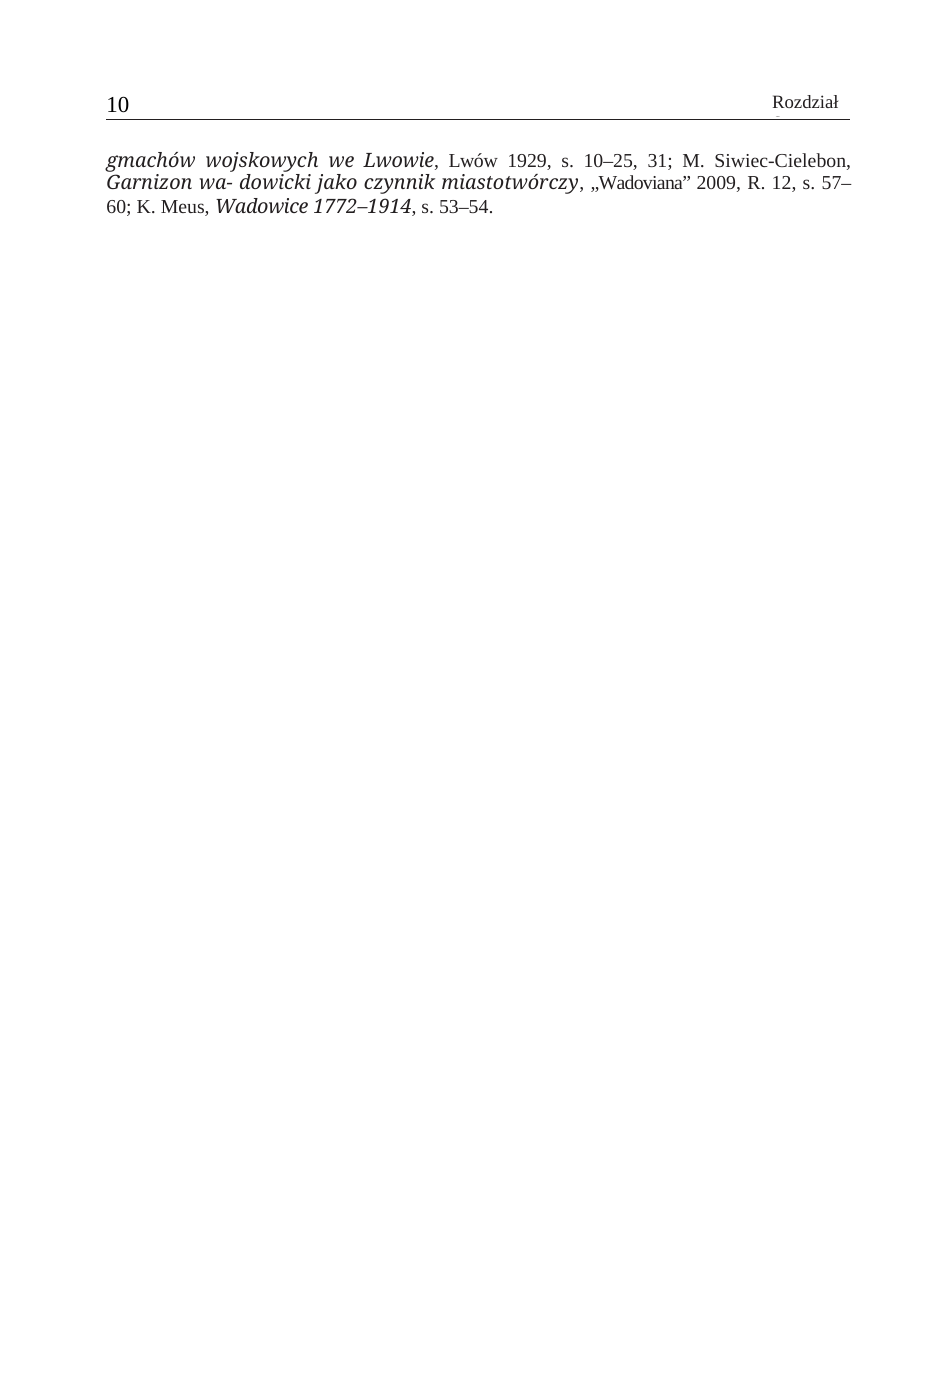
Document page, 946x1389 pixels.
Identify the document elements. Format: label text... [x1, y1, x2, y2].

text gmachów wojskowych we Lwowie, Lwów 1929, s. 10–25, 31; M. Siwiec-Cielebon, Garnizon wa- dowicki jako czynnik miastotwórczy, „Wadoviana” 2009, R. 12, s. 57–60; K. Meus, Wadowice 1772–1914, s. 53–54. [106, 148, 852, 219]
